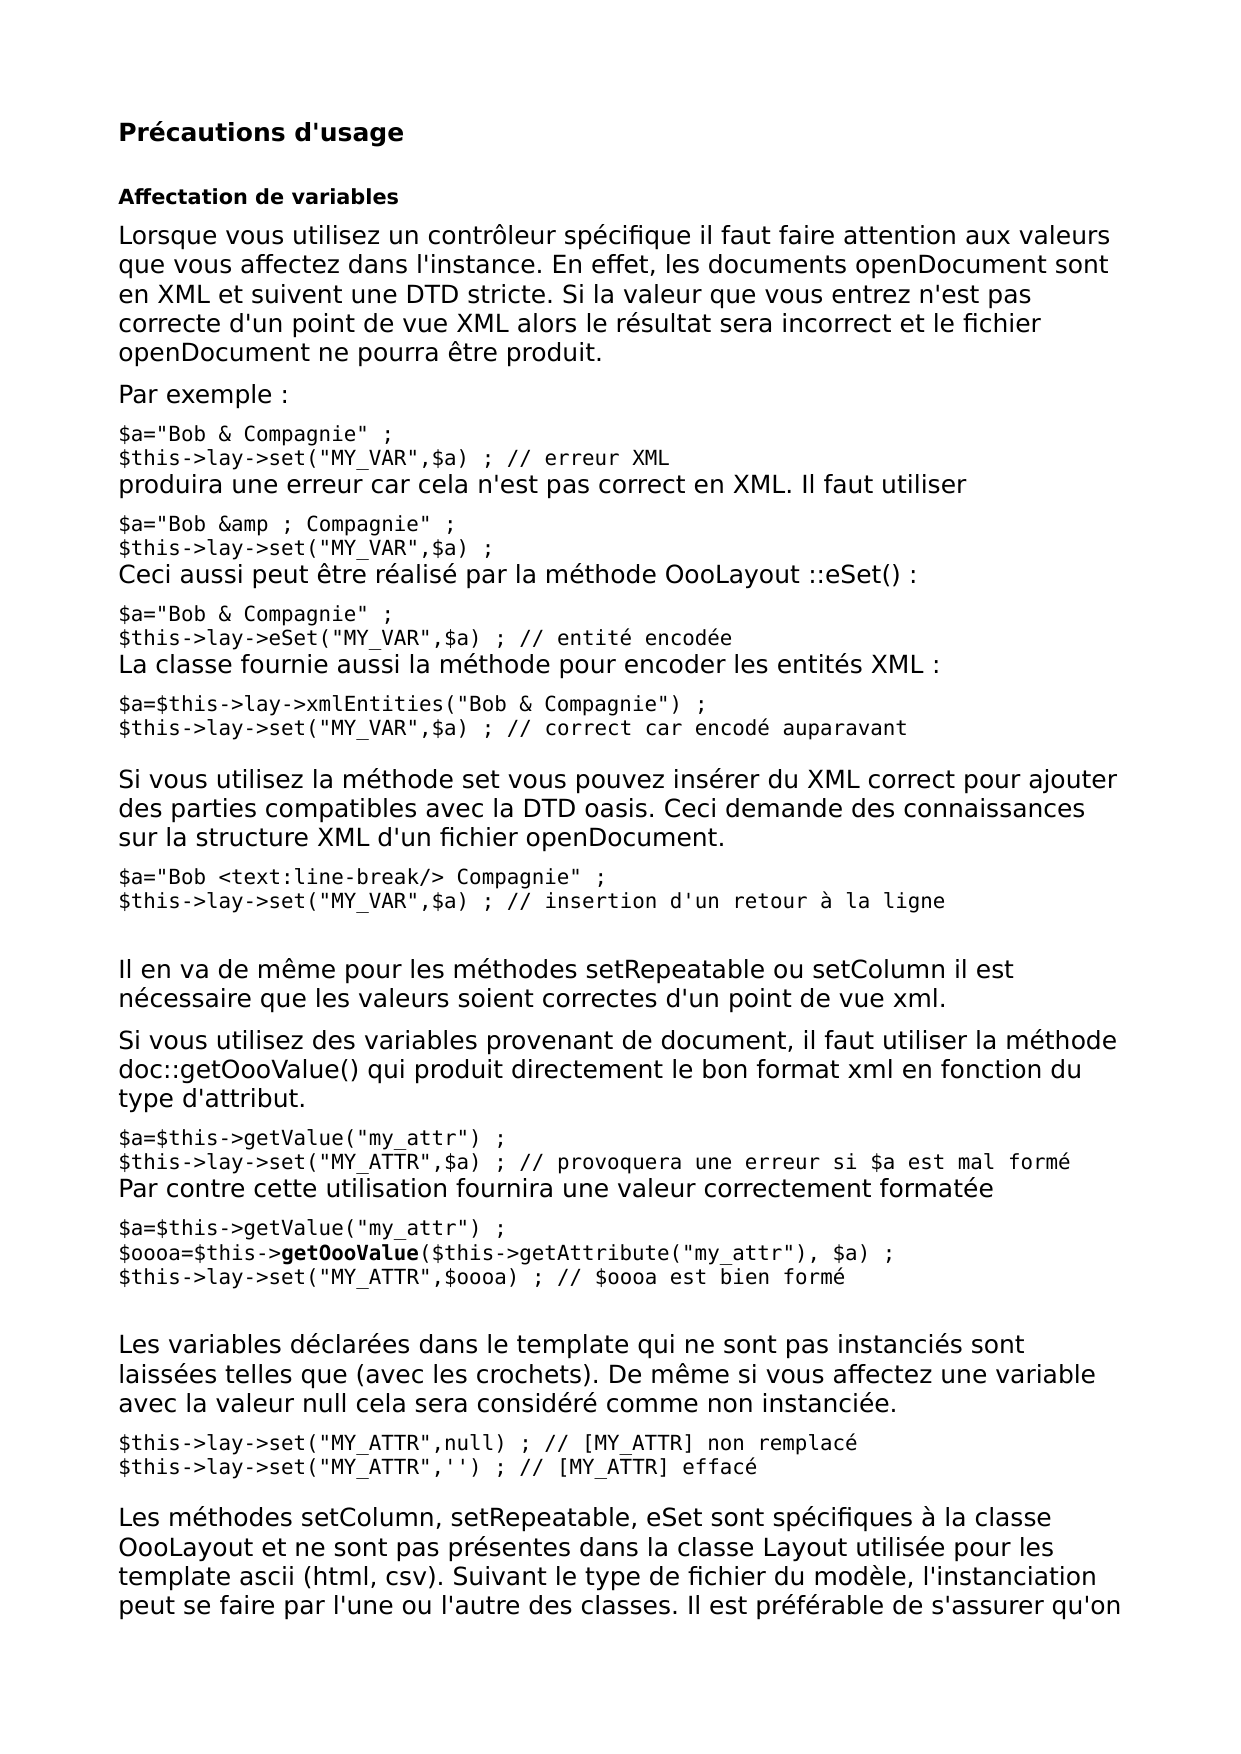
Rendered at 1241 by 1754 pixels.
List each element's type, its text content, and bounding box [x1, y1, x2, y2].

text $this->lay->set("MY_VAR",$a) ; // erreur XML [118, 446, 1122, 470]
text $oooa=$this->getOooValue($this->getAttribute("my_attr"), $a) ; [118, 1241, 1122, 1265]
text $a="Bob & Compagnie" ; [118, 602, 1122, 626]
text Les méthodes setColumn, setRepeatable, eSet sont spécifiques à la classe OooLayout et ne sont pas présentes dans la classe Layout utilisée pour les template ascii (html, csv). Suivant le type de fichier du modèle, l'instanciation peut se faire par l'une ou l'autre des classes. Il est préférable de s'assurer qu'on [118, 1503, 1122, 1620]
subtitle Affectation de variables [118, 185, 1122, 209]
text $this->lay->set("MY_VAR",$a) ; // correct car encodé auparavant [118, 716, 1122, 741]
text $a=$this->getValue("my_attr") ; [118, 1126, 1122, 1150]
text Par contre cette utilisation fournira une valeur correctement formatée [118, 1174, 1122, 1204]
text $this->lay->set("MY_VAR",$a) ; [118, 536, 1122, 560]
subtitle Précautions d'usage [118, 118, 1122, 147]
text produira une erreur car cela n'est pas correct en XML. Il faut utiliser [118, 470, 1122, 499]
text Ceci aussi peut être réalisé par la méthode OooLayout ::eSet() : [118, 560, 1122, 589]
text Lorsque vous utilisez un contrôleur spécifique il faut faire attention aux valeurs que vous affectez dans l'instance. En effet, les documents openDocument sont en XML et suivent une DTD stricte. Si la valeur que vous entrez n'est pas correcte d'un point de vue XML alors le résultat sera incorrect et le fichier openDocument ne pourra être produit. [118, 222, 1122, 367]
text $a=$this->lay->xmlEntities("Bob & Compagnie") ; [118, 692, 1122, 716]
text $a="Bob & Compagnie" ; [118, 422, 1122, 446]
text $this->lay->set("MY_ATTR",null) ; // [MY_ATTR] non remplacé [118, 1431, 1122, 1455]
text Les variables déclarées dans le template qui ne sont pas instanciés sont laissées telles que (avec les crochets). De même si vous affectez une variable avec la valeur null cela sera considéré comme non instanciée. [118, 1331, 1122, 1418]
text Si vous utilisez des variables provenant de document, il faut utiliser la méthode doc::getOooValue() qui produit directement le bon format xml en fonction du type d'attribut. [118, 1026, 1122, 1113]
text $this->lay->set("MY_VAR",$a) ; // insertion d'un retour à la ligne [118, 889, 1122, 913]
text Il en va de même pour les méthodes setRepeatable ou setColumn il est nécessaire que les valeurs soient correctes d'un point de vue xml. [118, 955, 1122, 1013]
text $a=$this->getValue("my_attr") ; [118, 1216, 1122, 1241]
text Si vous utilisez la méthode set vous pouvez insérer du XML correct pour ajouter des parties compatibles avec la DTD oasis. Ceci demande des connaissances sur la structure XML d'un fichier openDocument. [118, 765, 1122, 852]
text $this->lay->eSet("MY_VAR",$a) ; // entité encodée [118, 626, 1122, 651]
text $this->lay->set("MY_ATTR",$a) ; // provoquera une erreur si $a est mal formé [118, 1150, 1122, 1174]
text $a="Bob &amp ; Compagnie" ; [118, 512, 1122, 536]
text $a="Bob <text:line-break/> Compagnie" ; [118, 865, 1122, 889]
text $this->lay->set("MY_ATTR",$oooa) ; // $oooa est bien formé [118, 1265, 1122, 1289]
text La classe fournie aussi la méthode pour encoder les entités XML : [118, 651, 1122, 680]
text Par exemple : [118, 380, 1122, 409]
text $this->lay->set("MY_ATTR",'') ; // [MY_ATTR] effacé [118, 1455, 1122, 1479]
